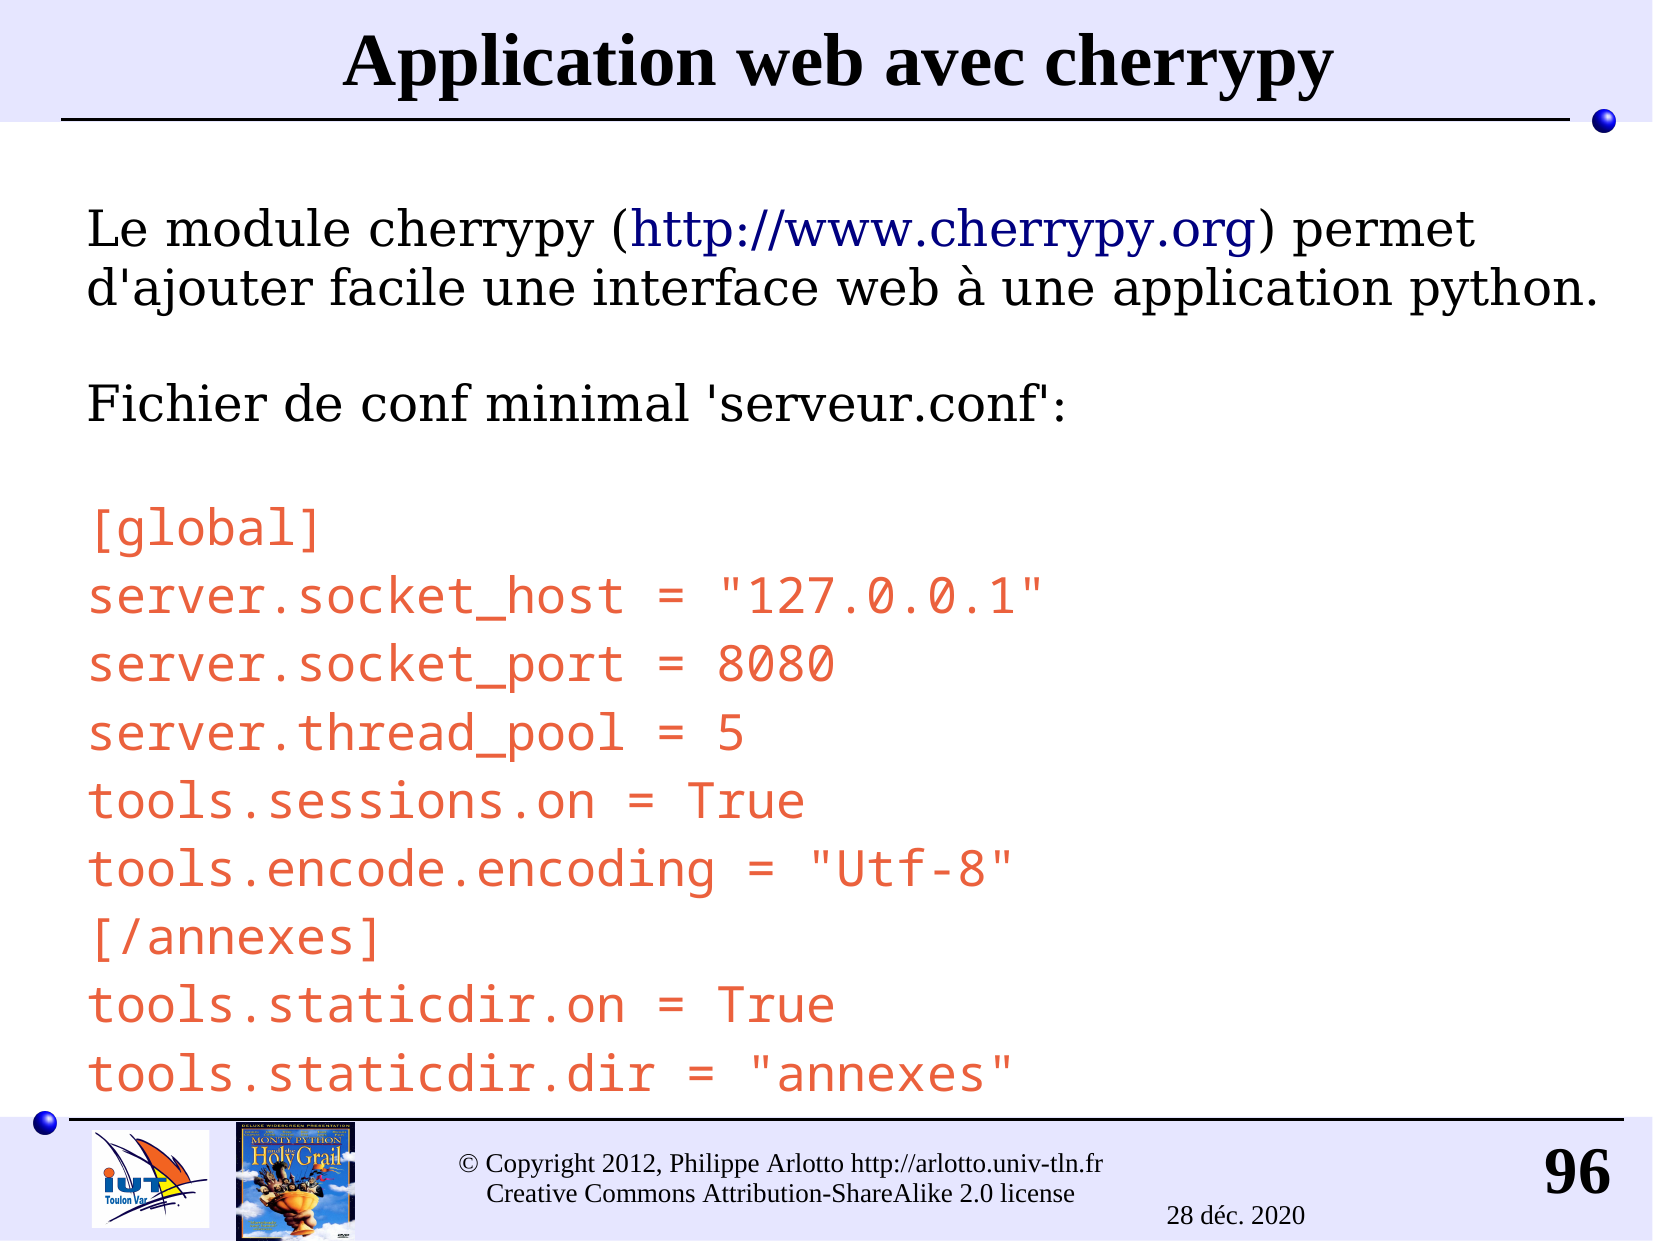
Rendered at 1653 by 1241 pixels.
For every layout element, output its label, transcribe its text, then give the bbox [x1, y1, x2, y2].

title Application web avec cherrypy [95, 14, 1585, 107]
picture [236, 1122, 355, 1241]
text_box Le module cherrypy (http://www.cherrypy.org) permet d'ajouter facile une interface web à une application python. Fichier de conf minimal 'serveur.conf': [global] server.socket_host = "127.0.0.1" server.socket_port = 8080 server.thread_pool = 5 tools.sessions.on = True tools.encode.encoding = "Utf-8" [/annexes] tools.staticdir.on = True tools.staticdir.dir = "annexes" [86, 200, 1602, 1074]
